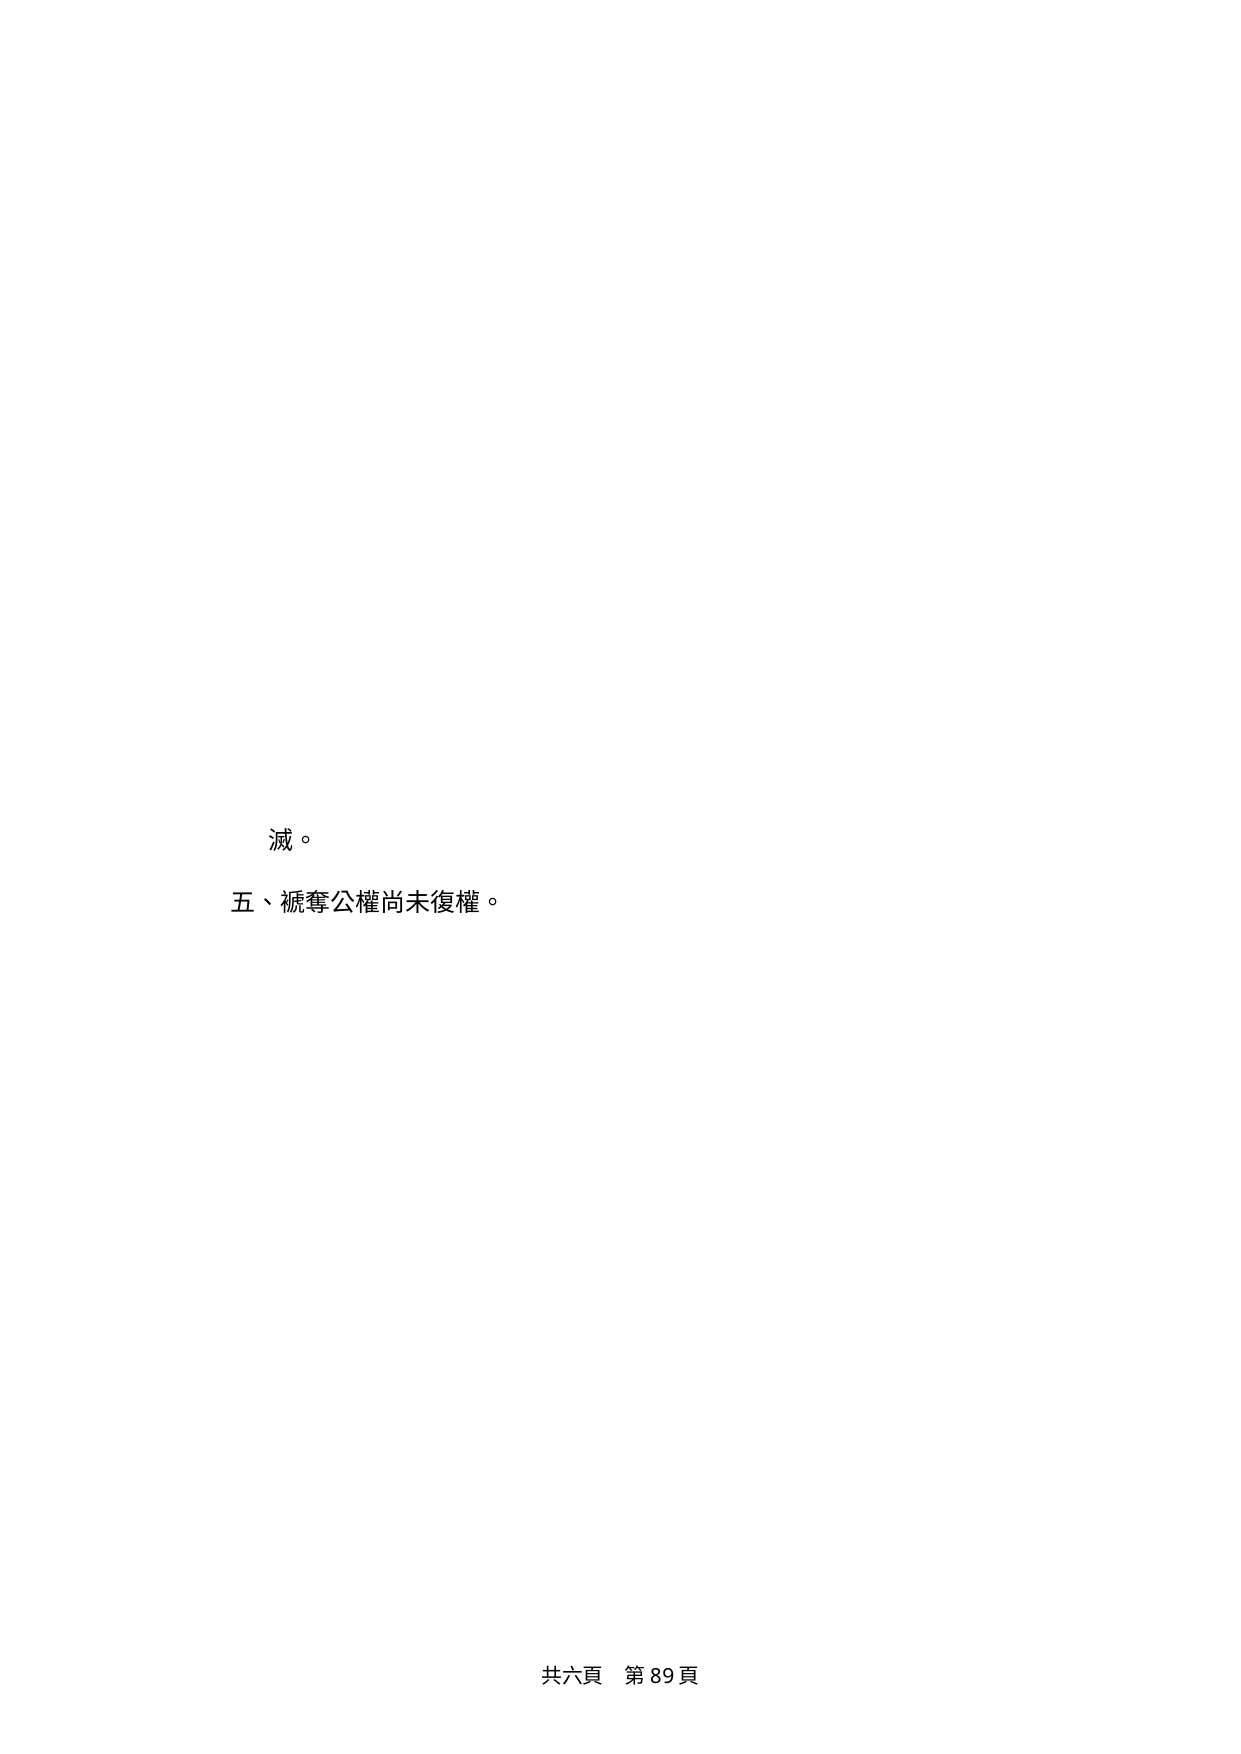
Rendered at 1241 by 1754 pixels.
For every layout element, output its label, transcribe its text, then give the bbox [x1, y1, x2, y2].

text 五、褫奪公權尚未復權。 [118, 859, 1122, 922]
text 滅。 [118, 797, 1122, 859]
